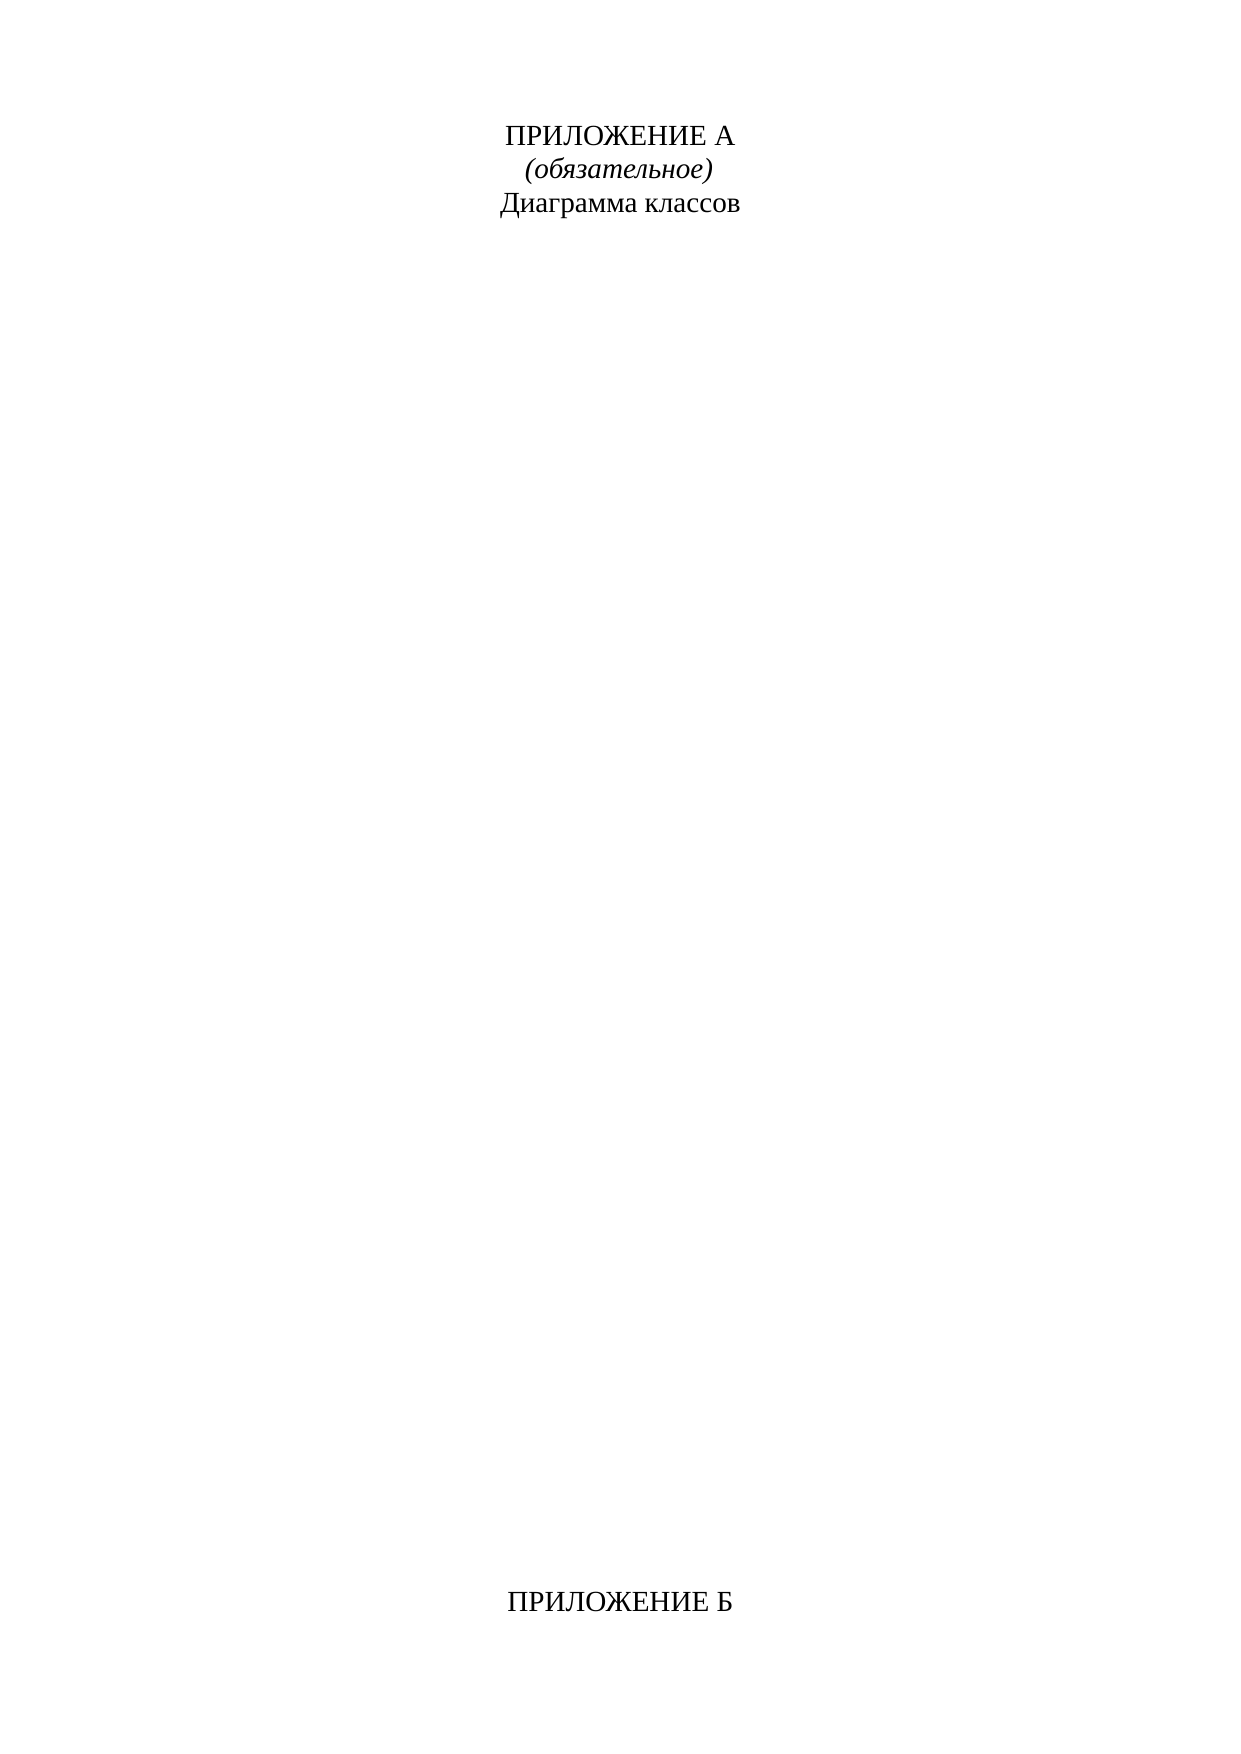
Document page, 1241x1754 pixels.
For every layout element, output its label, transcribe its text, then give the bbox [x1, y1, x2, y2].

subtitle ПРИЛОЖЕНИЕ А [118, 118, 1122, 152]
text Диаграмма классов [118, 185, 1122, 286]
subtitle ПРИЛОЖЕНИЕ Б [118, 1584, 1122, 1618]
text (обязательное) [118, 152, 1122, 185]
